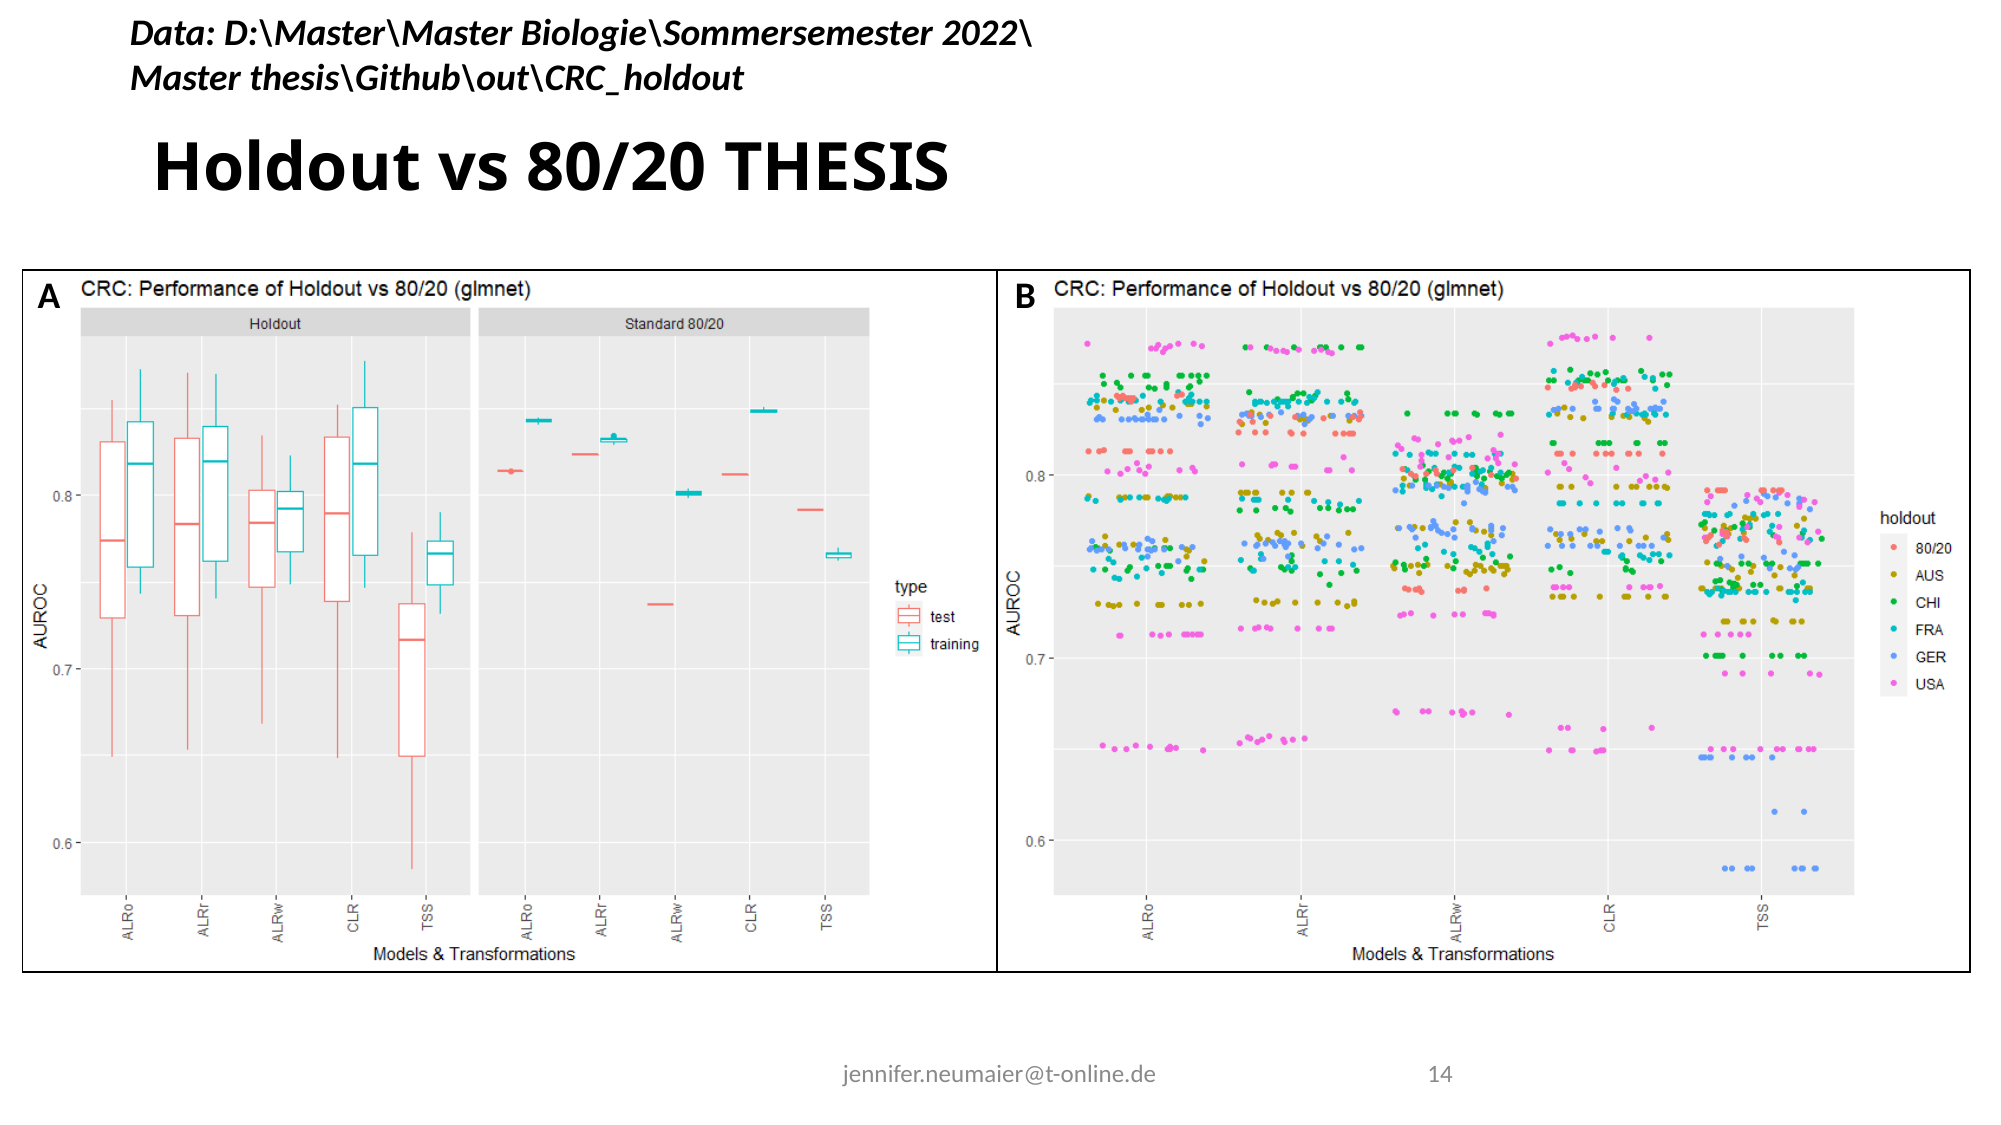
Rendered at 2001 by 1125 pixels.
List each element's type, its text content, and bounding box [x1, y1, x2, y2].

text_box A [22, 263, 89, 328]
text_box [1412, 1042, 1863, 1103]
text_box Data: D:\Master\Master Biologie\Sommersemester 2022\Master thesis\Github\out\CRC_holdout [114, 0, 1115, 107]
picture [998, 270, 1970, 972]
picture [23, 270, 997, 972]
text_box B [999, 263, 1067, 325]
title Holdout vs 80/20 THESIS [137, 59, 1863, 269]
text_box jennifer.neumaier@t-online.de [662, 1042, 1338, 1103]
